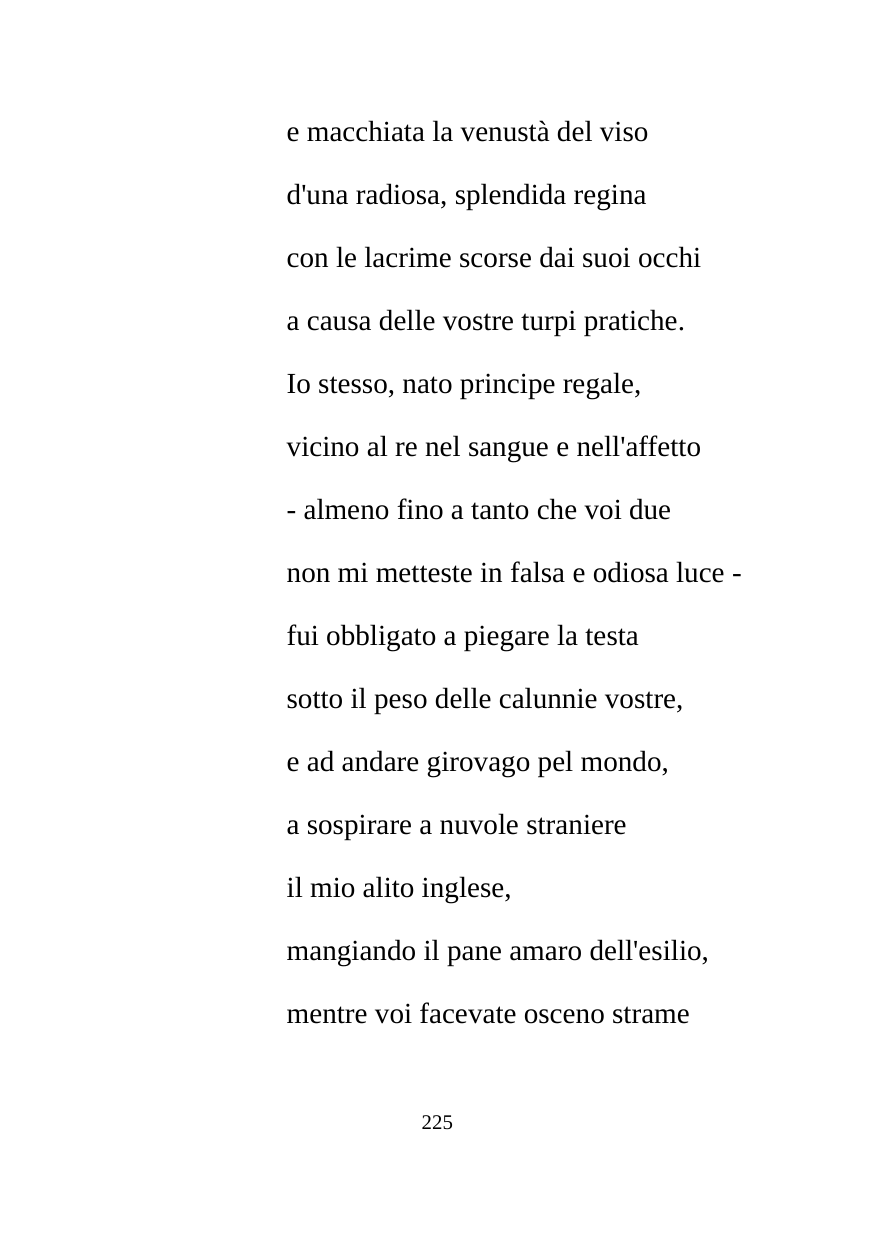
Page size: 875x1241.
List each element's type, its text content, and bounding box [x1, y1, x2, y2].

table_header e macchiata la venustà del viso d'una radiosa, splendida regina con le lacrime scorse dai suoi occhi a causa delle vostre turpi pratiche. Io stesso, nato principe regale, vicino al re nel sangue e nell'affetto - almeno fino a tanto che voi due non mi metteste in falsa e odiosa luce - fui obbligato a piegare la testa sotto il peso delle calunnie vostre, e ad andare girovago pel mondo, a sospirare a nuvole straniere il mio alito inglese, mangiando il pane amaro dell'esilio, mentre voi facevate osceno strame [279, 106, 768, 1067]
table_header [106, 106, 279, 1067]
